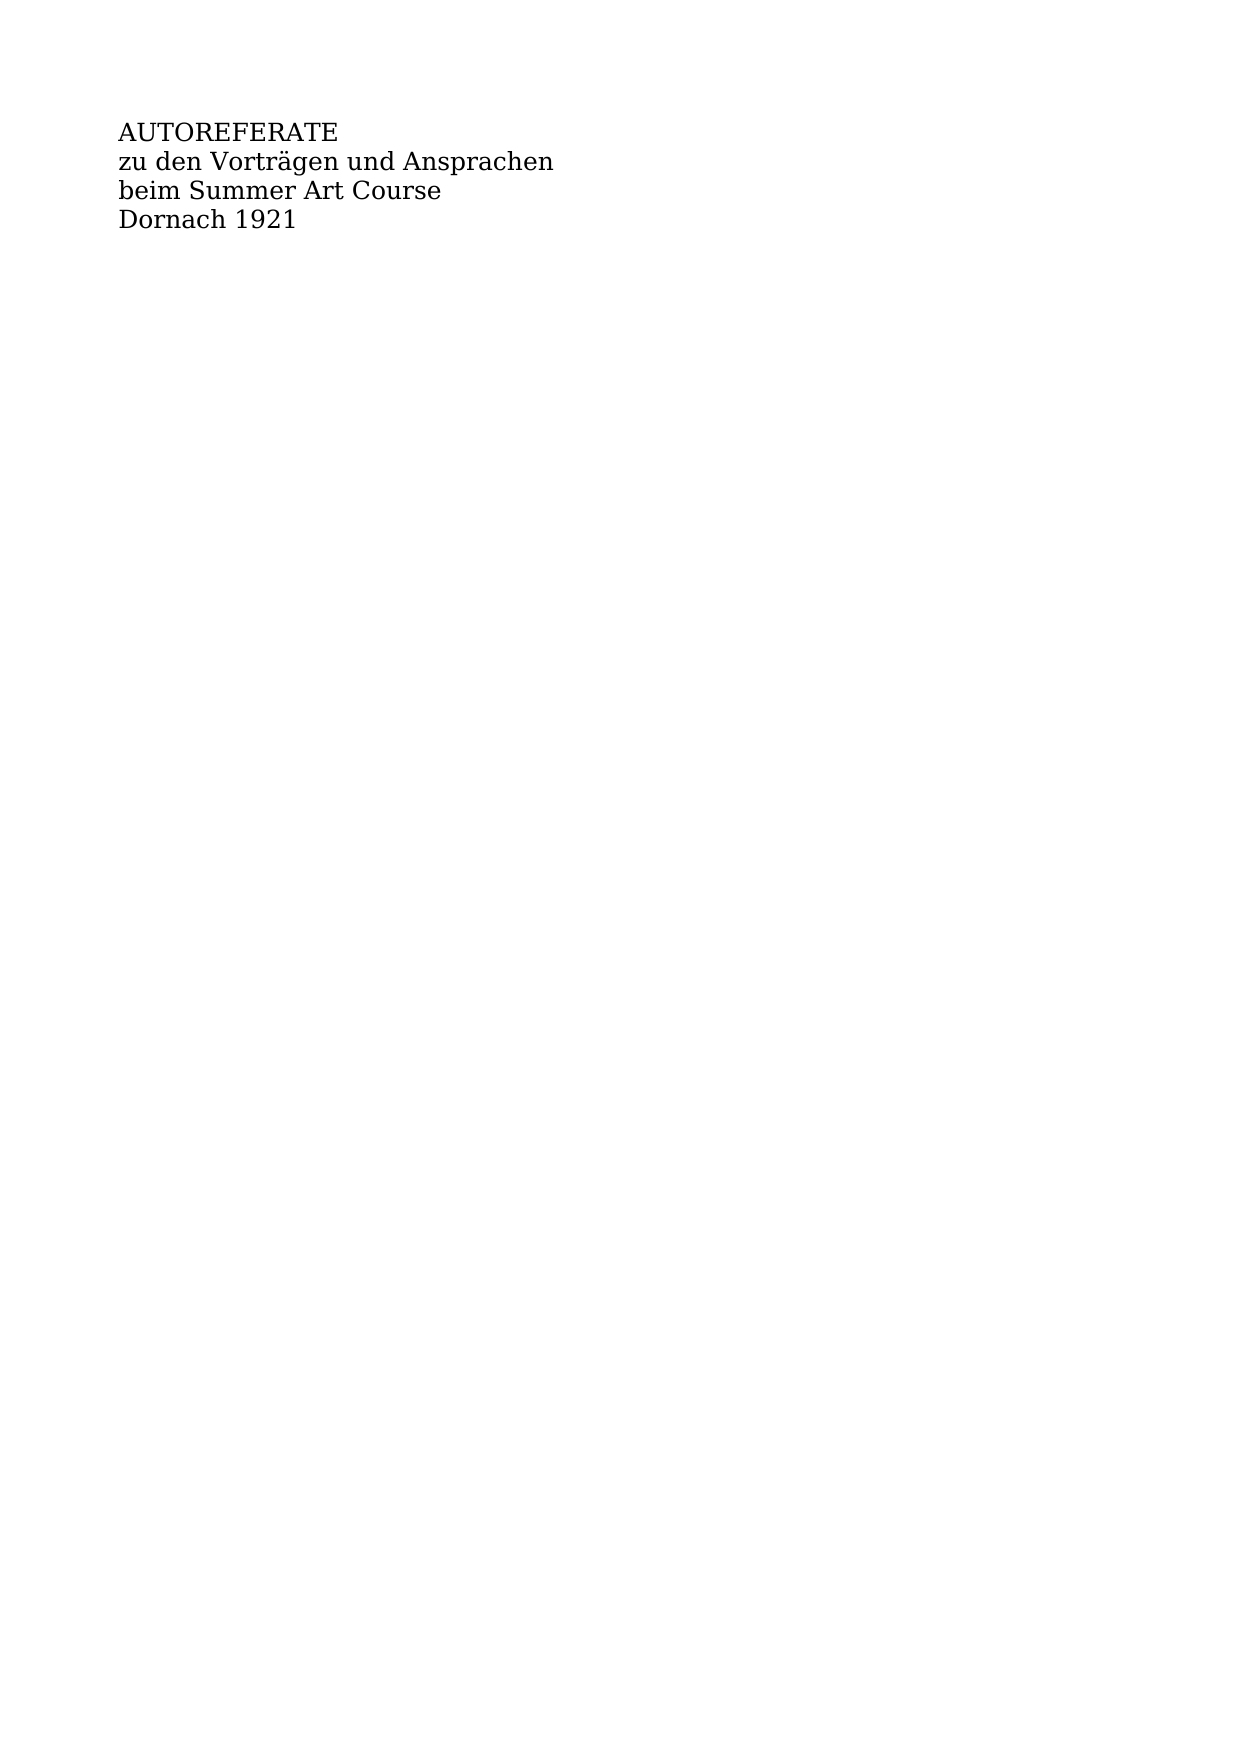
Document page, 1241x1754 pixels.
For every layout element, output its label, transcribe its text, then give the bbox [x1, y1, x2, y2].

text Dornach 1921 [118, 206, 1122, 235]
text beim Summer Art Course [118, 176, 1122, 206]
text AUTOREFERATE [118, 118, 1122, 147]
text zu den Vorträgen und Ansprachen [118, 147, 1122, 176]
